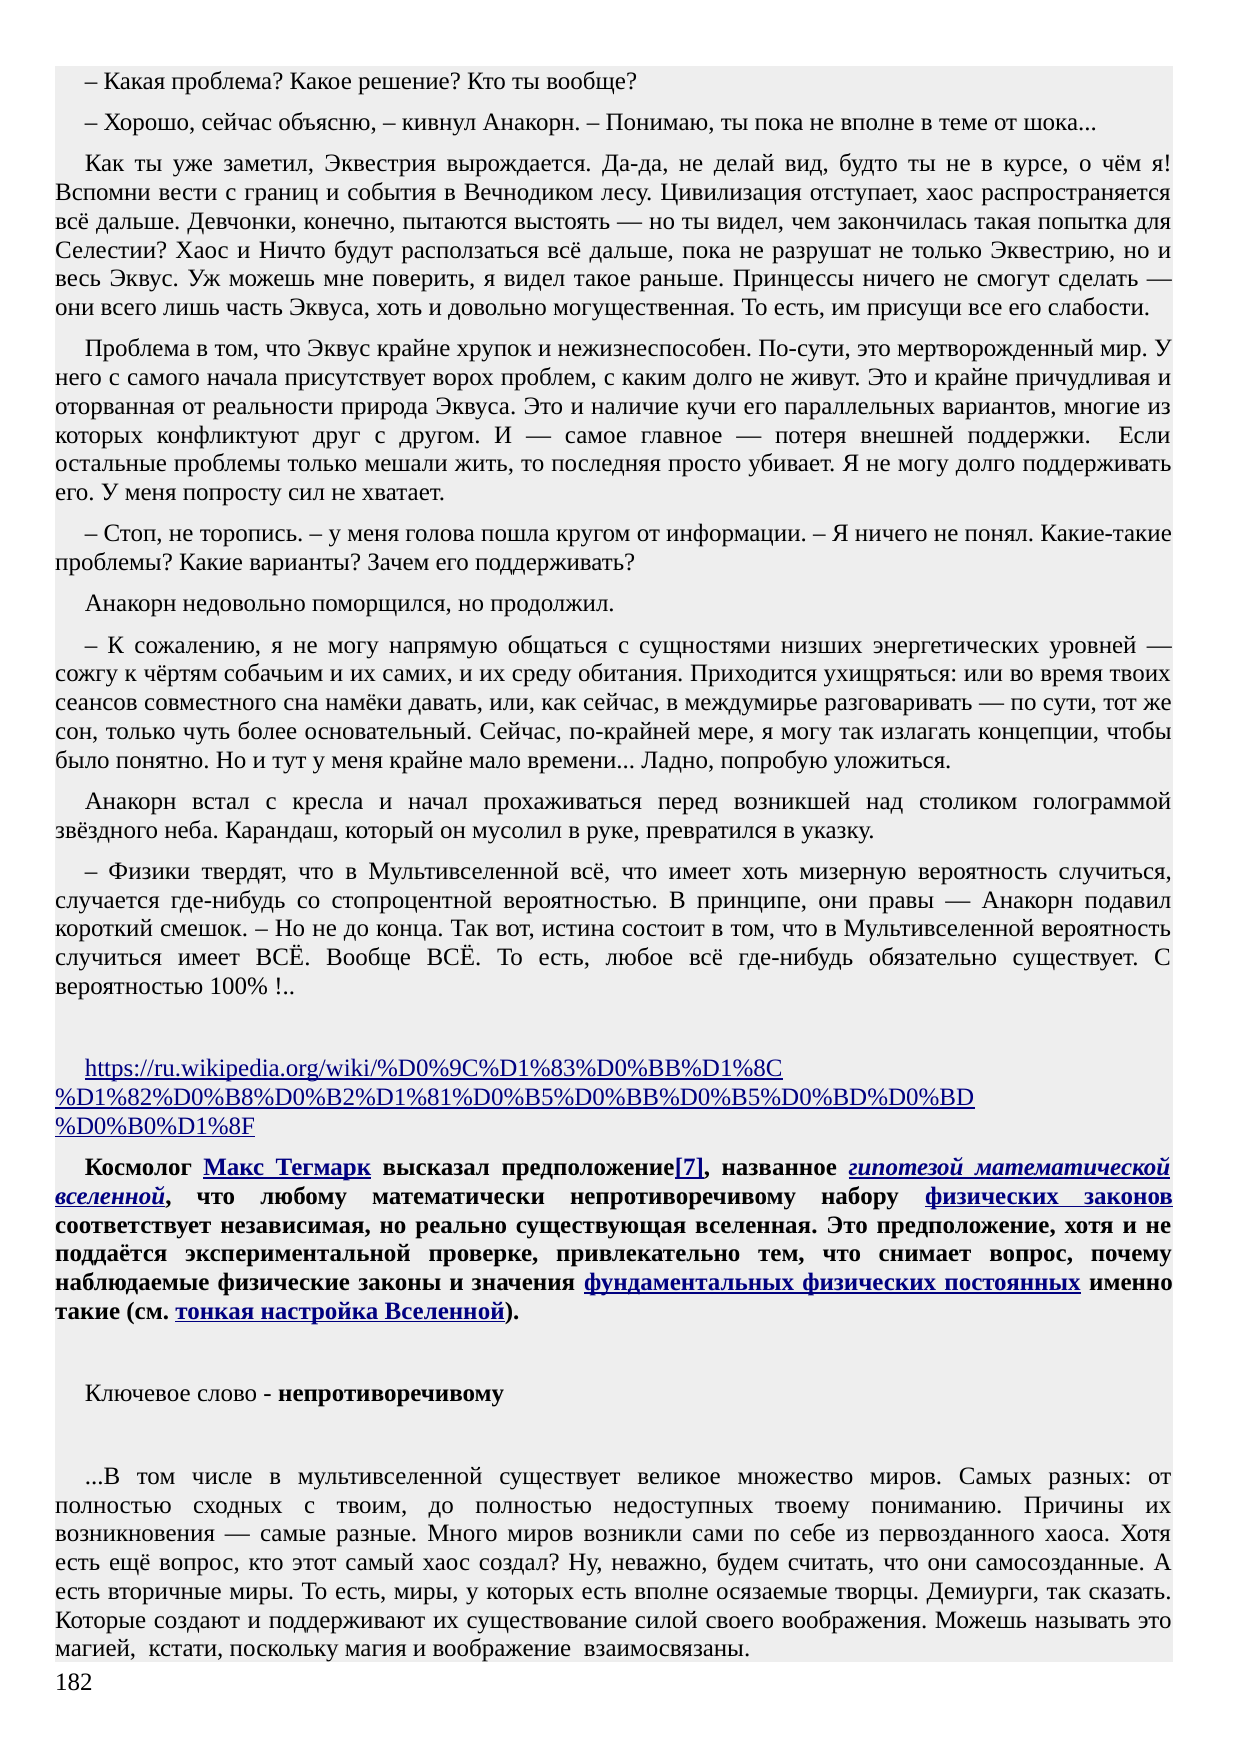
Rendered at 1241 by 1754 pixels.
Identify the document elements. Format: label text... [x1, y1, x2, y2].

text – Хорошо, сейчас объясню, – кивнул Анакорн. – Понимаю, ты пока не вполне в теме от шока... [55, 107, 1173, 136]
text Проблема в том, что Эквус крайне хрупок и нежизнеспособен. По-сути, это мертворожденный мир. У него с самого начала присутствует ворох проблем, с каким долго не живут. Это и крайне причудливая и оторванная от реальности природа Эквуса. Это и наличие кучи его параллельных вариантов, многие из которых конфликтуют друг с другом. И — самое главное — потеря внешней поддержки. Если остальные проблемы только мешали жить, то последняя просто убивает. Я не могу долго поддерживать его. У меня попросту сил не хватает. [55, 333, 1173, 506]
text – Стоп, не торопись. – у меня голова пошла кругом от информации. – Я ничего не понял. Какие-такие проблемы? Какие варианты? Зачем его поддерживать? [55, 518, 1173, 576]
text ...В том числе в мультивселенной существует великое множество миров. Самых разных: от полностью сходных с твоим, до полностью недоступных твоему пониманию. Причины их возникновения — самые разные. Много миров возникли сами по себе из первозданного хаоса. Хотя есть ещё вопрос, кто этот самый хаос создал? Ну, неважно, будем считать, что они самосозданные. А есть вторичные миры. То есть, миры, у которых есть вполне осязаемые творцы. Демиурги, так сказать. Которые создают и поддерживают их существование силой своего воображения. Можешь называть это магией, кстати, поскольку магия и воображение взаимосвязаны. [55, 1461, 1173, 1662]
text – Какая проблема? Какое решение? Кто ты вообще? [55, 66, 1173, 95]
text Ключевое слово - непротиворечивому [55, 1378, 1173, 1407]
text Как ты уже заметил, Эквестрия вырождается. Да-да, не делай вид, будто ты не в курсе, о чём я! Вспомни вести с границ и события в Вечнодиком лесу. Цивилизация отступает, хаос распространяется всё дальше. Девчонки, конечно, пытаются выстоять — но ты видел, чем закончилась такая попытка для Селестии? Хаос и Ничто будут расползаться всё дальше, пока не разрушат не только Эквестрию, но и весь Эквус. Уж можешь мне поверить, я видел такое раньше. Принцессы ничего не смогут сделать — они всего лишь часть Эквуса, хоть и довольно могущественная. То есть, им присущи все его слабости. [55, 148, 1173, 321]
text – К сожалению, я не могу напрямую общаться с сущностями низших энергетических уровней — сожгу к чёртям собачьим и их самих, и их среду обитания. Приходится ухищряться: или во время твоих сеансов совместного сна намёки давать, или, как сейчас, в междумирье разговаривать — по сути, тот же сон, только чуть более основательный. Сейчас, по-крайней мере, я могу так излагать концепции, чтобы было понятно. Но и тут у меня крайне мало времени... Ладно, попробую уложиться. [55, 630, 1173, 773]
text – Физики твердят, что в Мультивселенной всё, что имеет хоть мизерную вероятность случиться, случается где-нибудь со стопроцентной вероятностью. В принципе, они правы — Анакорн подавил короткий смешок. – Но не до конца. Так вот, истина состоит в том, что в Мультивселенной вероятность случиться имеет ВСЁ. Вообще ВСЁ. То есть, любое всё где-нибудь обязательно существует. С вероятностью 100% !.. [55, 856, 1173, 1000]
text https://ru.wikipedia.org/wiki/%D0%9C%D1%83%D0%BB%D1%8C%D1%82%D0%B8%D0%B2%D1%81%D0%B5%D0%BB%D0%B5%D0%BD%D0%BD%D0%B0%D1%8F [55, 1053, 1173, 1140]
text Анакорн встал с кресла и начал прохаживаться перед возникшей над столиком голограммой звёздного неба. Карандаш, который он мусолил в руке, превратился в указку. [55, 786, 1173, 843]
text Космолог Макс Тегмарк высказал предположение[7], названное гипотезой математической вселенной, что любому математически непротиворечивому набору физических законов соответствует независимая, но реально существующая вселенная. Это предположение, хотя и не поддаётся экспериментальной проверке, привлекательно тем, что снимает вопрос, почему наблюдаемые физические законы и значения фундаментальных физических постоянных именно такие (см. тонкая настройка Вселенной). [55, 1152, 1173, 1325]
text Анакорн недовольно поморщился, но продолжил. [55, 588, 1173, 617]
